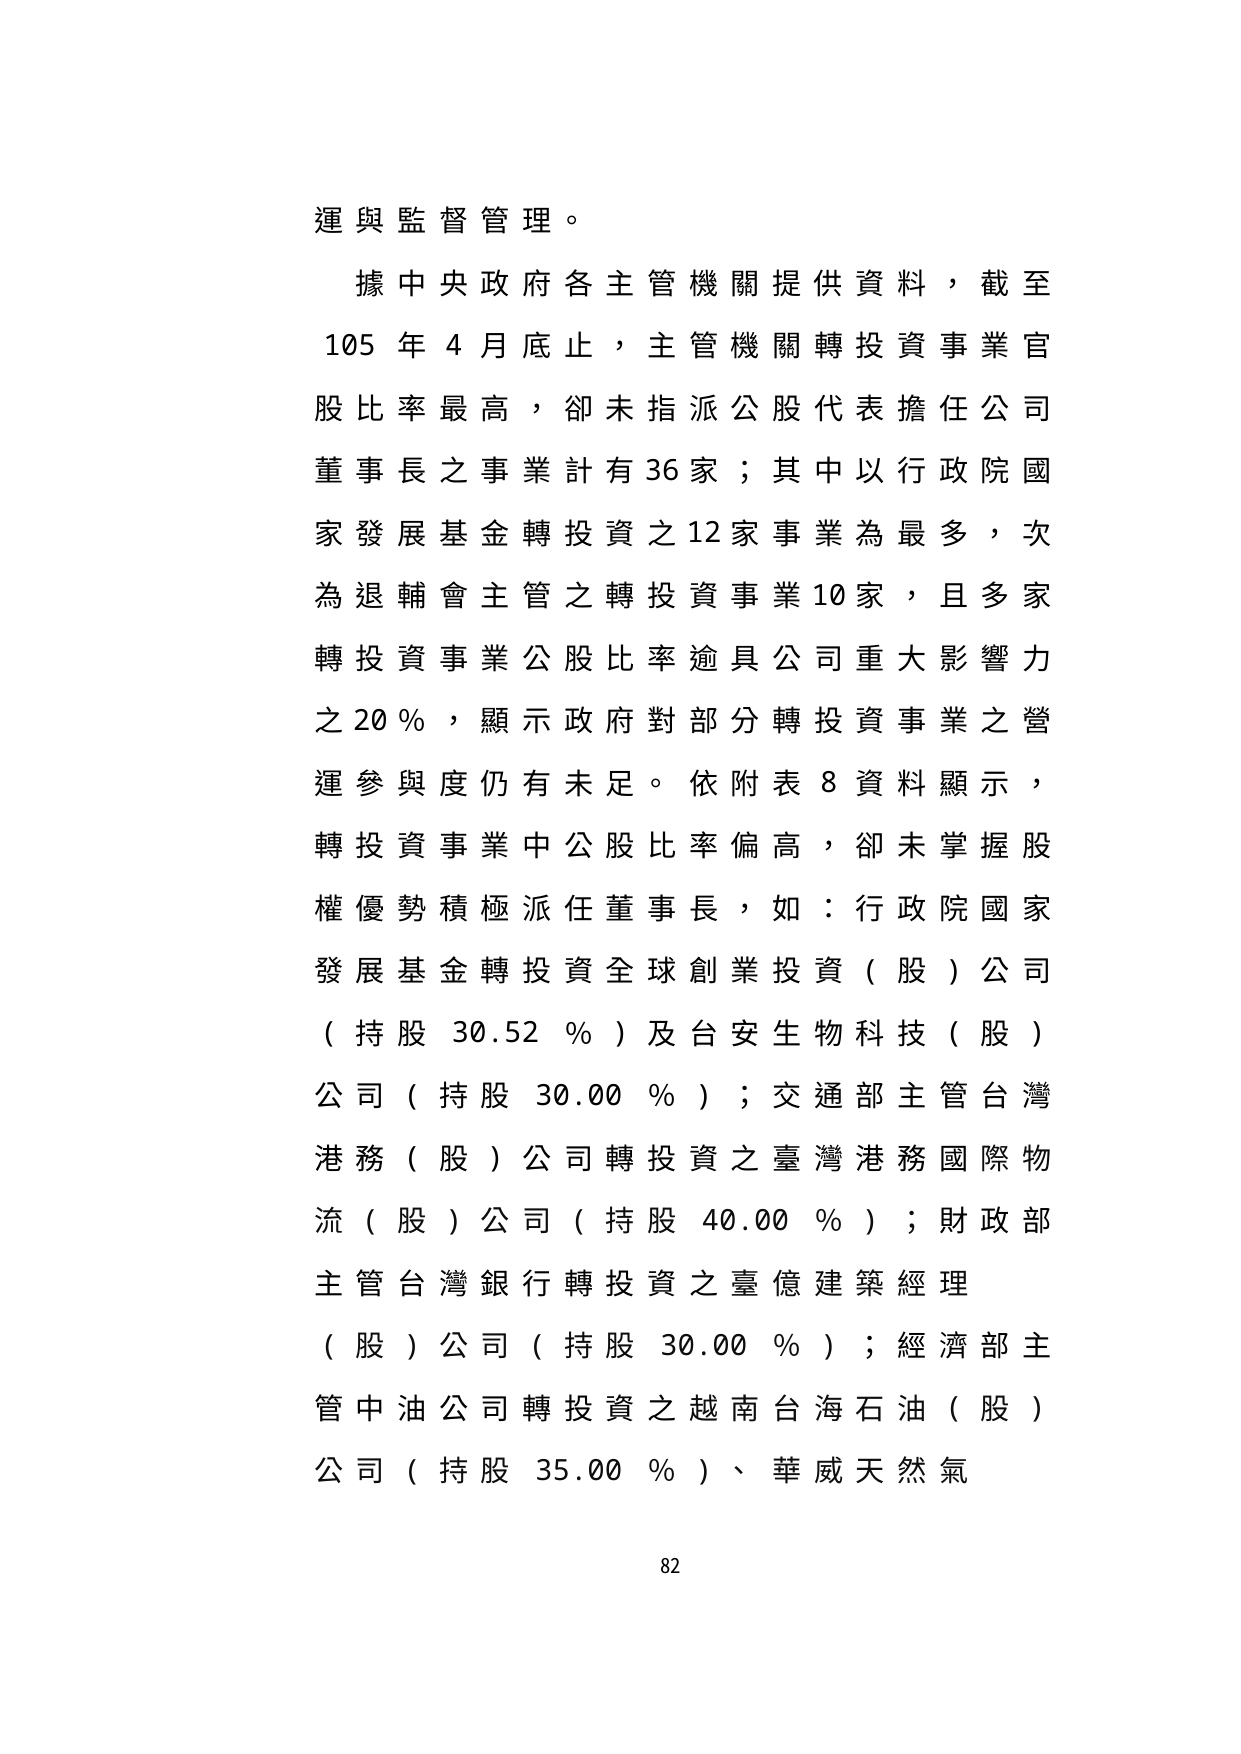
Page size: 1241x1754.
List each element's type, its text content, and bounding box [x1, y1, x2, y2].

text 據中央政府各主管機關提供資料，截至105年4月底止，主管機關轉投資事業官股比率最高，卻未指派公股代表擔任公司董事長之事業計有36家；其中以行政院國家發展基金轉投資之12家事業為最多，次為退輔會主管之轉投資事業10家，且多家轉投資事業公股比率逾具公司重大影響力之20％，顯示政府對部分轉投資事業之營運參與度仍有未足。依附表8資料顯示，轉投資事業中公股比率偏高，卻未掌握股權優勢積極派任董事長，如：行政院國家發展基金轉投資全球創業投資(股)公司(持股30.52％)及台安生物科技(股)公司(持股30.00％)；交通部主管台灣港務(股)公司轉投資之臺灣港務國際物流(股)公司(持股40.00％)；財政部主管台灣銀行轉投資之臺億建築經理(股)公司(持股30.00％)；經濟部主管中油公司轉投資之越南台海石油(股)公司(持股35.00％)、華威天然氣 [271, 240, 1058, 1490]
text 運與監督管理。 [271, 177, 1058, 240]
